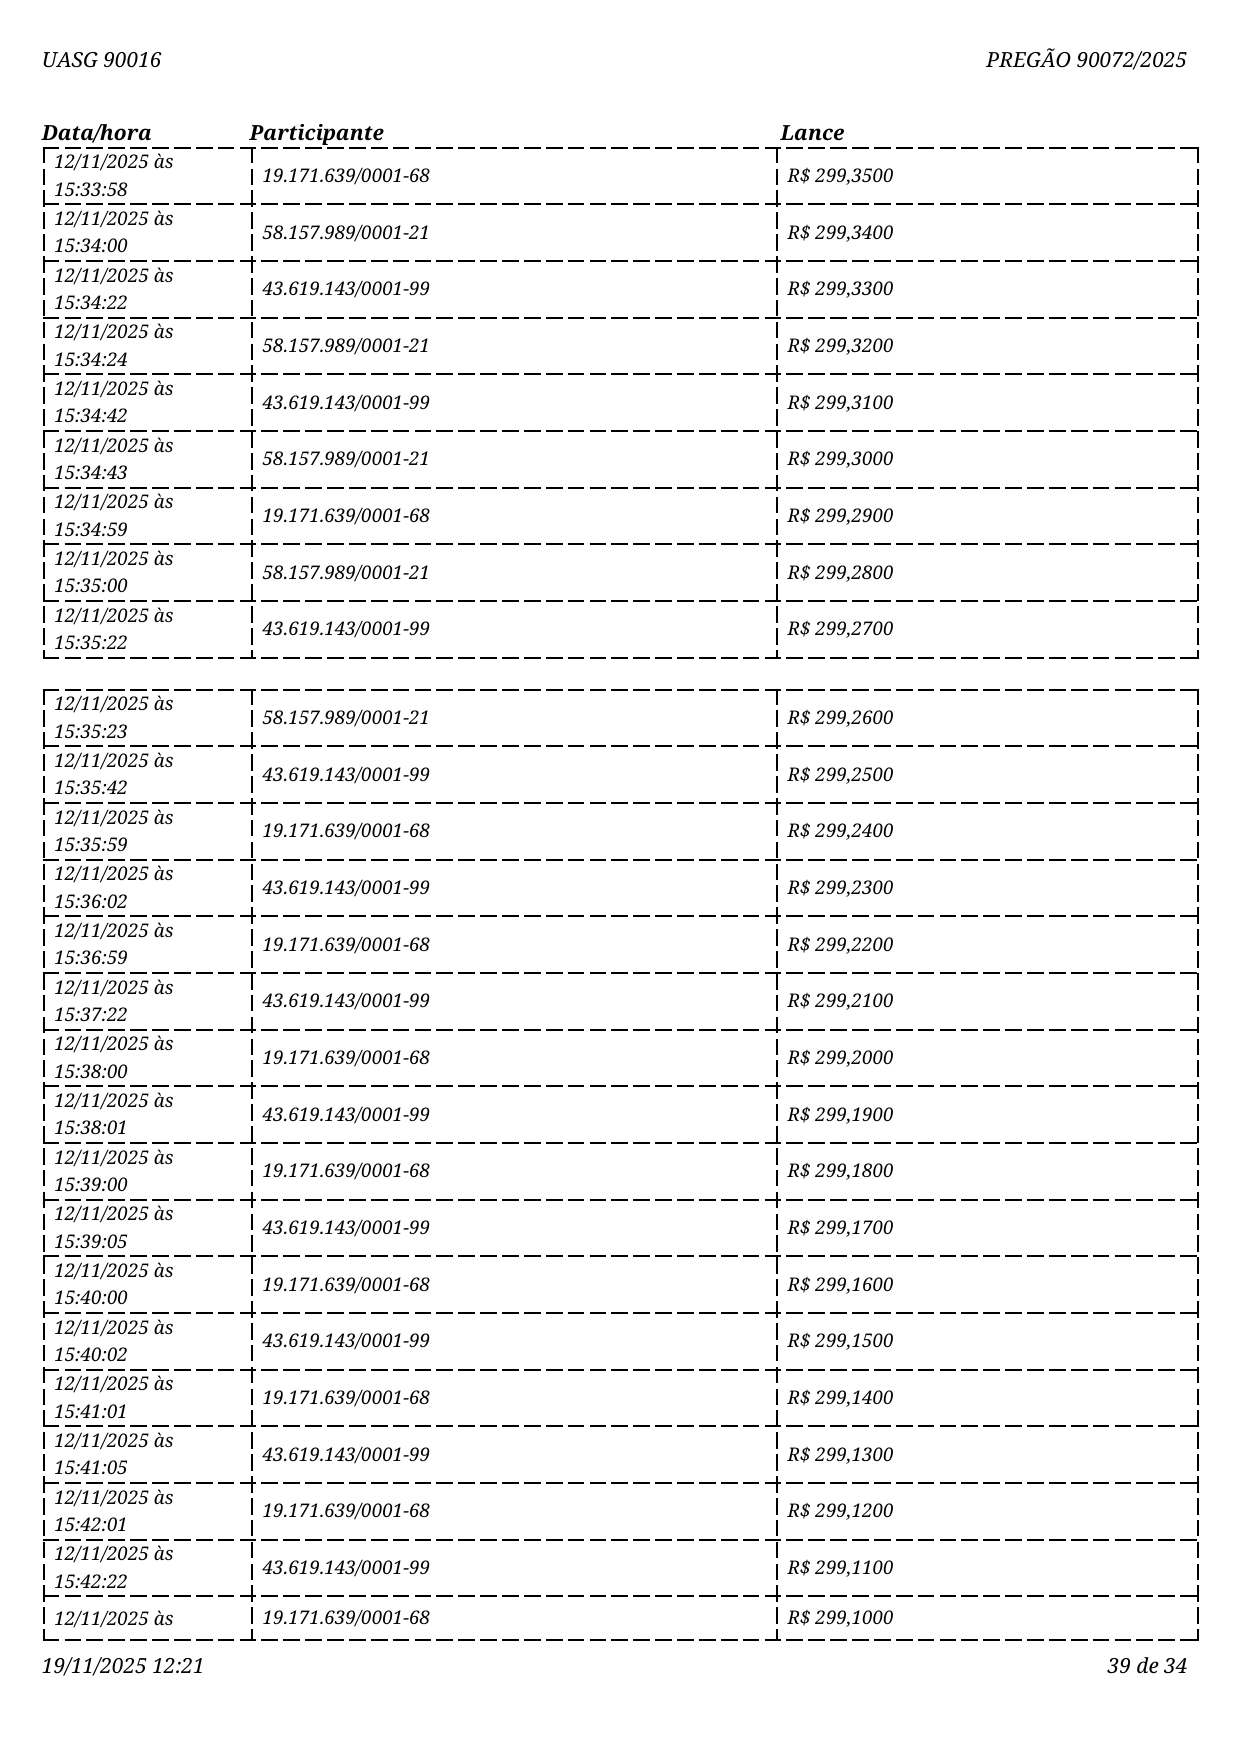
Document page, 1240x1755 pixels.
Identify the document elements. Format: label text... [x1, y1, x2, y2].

table_cell R$ 299,2800 [777, 543, 1198, 600]
table_header R$ 299,2600 [777, 689, 1198, 745]
table_cell 12/11/2025 às 15:34:42 [44, 373, 252, 430]
table_cell R$ 299,1600 [777, 1255, 1198, 1312]
table_cell 12/11/2025 às 15:39:00 [44, 1142, 252, 1198]
table_cell R$ 299,3300 [777, 260, 1198, 317]
table_cell 43.619.143/0001-99 [252, 373, 777, 430]
table_cell 12/11/2025 às [44, 1595, 252, 1639]
table_cell 12/11/2025 às 15:39:05 [44, 1199, 252, 1255]
table_cell 43.619.143/0001-99 [252, 1312, 777, 1368]
table_cell R$ 299,1500 [777, 1312, 1198, 1368]
table_cell R$ 299,2400 [777, 802, 1198, 858]
table_cell 58.157.989/0001-21 [252, 543, 777, 600]
table_cell R$ 299,3500 [777, 147, 1198, 203]
table_cell 12/11/2025 às 15:36:02 [44, 859, 252, 915]
table_cell R$ 299,3400 [777, 203, 1198, 260]
table_cell R$ 299,1700 [777, 1199, 1198, 1255]
table_cell R$ 299,2000 [777, 1029, 1198, 1085]
table_cell 12/11/2025 às 15:41:05 [44, 1425, 252, 1482]
table_cell R$ 299,3100 [777, 373, 1198, 430]
table_cell 12/11/2025 às 15:34:24 [44, 317, 252, 373]
table_cell 12/11/2025 às 15:35:42 [44, 745, 252, 802]
table_cell 19.171.639/0001-68 [252, 487, 777, 543]
table_cell 43.619.143/0001-99 [252, 859, 777, 915]
table_cell 43.619.143/0001-99 [252, 972, 777, 1028]
table_cell 12/11/2025 às 15:36:59 [44, 915, 252, 972]
table_cell R$ 299,1900 [777, 1085, 1198, 1142]
table_cell 19.171.639/0001-68 [252, 1595, 777, 1639]
table_cell R$ 299,2500 [777, 745, 1198, 802]
table_cell R$ 299,1400 [777, 1369, 1198, 1425]
table_cell 12/11/2025 às 15:34:00 [44, 203, 252, 260]
table_cell R$ 299,1300 [777, 1425, 1198, 1482]
table_cell 19.171.639/0001-68 [252, 1482, 777, 1538]
table_cell 12/11/2025 às 15:38:01 [44, 1085, 252, 1142]
table_cell 43.619.143/0001-99 [252, 745, 777, 802]
table_cell R$ 299,1100 [777, 1539, 1198, 1595]
table_cell 12/11/2025 às 15:42:22 [44, 1539, 252, 1595]
table_cell 12/11/2025 às 15:37:22 [44, 972, 252, 1028]
table_cell R$ 299,2900 [777, 487, 1198, 543]
table_cell R$ 299,2700 [777, 600, 1198, 657]
table_cell 58.157.989/0001-21 [252, 430, 777, 487]
table_cell 12/11/2025 às 15:38:00 [44, 1029, 252, 1085]
table_cell 58.157.989/0001-21 [252, 203, 777, 260]
table_cell 12/11/2025 às 15:40:00 [44, 1255, 252, 1312]
table_cell 19.171.639/0001-68 [252, 1029, 777, 1085]
table_cell 12/11/2025 às 15:35:59 [44, 802, 252, 858]
table_header 58.157.989/0001-21 [252, 689, 777, 745]
table_cell R$ 299,1200 [777, 1482, 1198, 1538]
table_cell 12/11/2025 às 15:42:01 [44, 1482, 252, 1538]
table_cell R$ 299,1000 [777, 1595, 1198, 1639]
table_cell 19.171.639/0001-68 [252, 1142, 777, 1198]
table_cell 19.171.639/0001-68 [252, 915, 777, 972]
table_cell 12/11/2025 às 15:35:22 [44, 600, 252, 657]
table_cell R$ 299,2100 [777, 972, 1198, 1028]
table_cell 43.619.143/0001-99 [252, 260, 777, 317]
table_cell R$ 299,2200 [777, 915, 1198, 972]
table_cell 43.619.143/0001-99 [252, 1425, 777, 1482]
table_cell 43.619.143/0001-99 [252, 1199, 777, 1255]
table_cell 19.171.639/0001-68 [252, 147, 777, 203]
table_cell 19.171.639/0001-68 [252, 1369, 777, 1425]
table_cell 43.619.143/0001-99 [252, 1085, 777, 1142]
table_cell 12/11/2025 às 15:35:00 [44, 543, 252, 600]
table_cell R$ 299,2300 [777, 859, 1198, 915]
table_cell 43.619.143/0001-99 [252, 600, 777, 657]
table_cell 58.157.989/0001-21 [252, 317, 777, 373]
table_cell 43.619.143/0001-99 [252, 1539, 777, 1595]
table_cell 12/11/2025 às 15:33:58 [44, 147, 252, 203]
table_cell 12/11/2025 às 15:34:59 [44, 487, 252, 543]
table_cell 12/11/2025 às 15:34:22 [44, 260, 252, 317]
table_cell R$ 299,3000 [777, 430, 1198, 487]
table_cell 12/11/2025 às 15:40:02 [44, 1312, 252, 1368]
table_cell R$ 299,3200 [777, 317, 1198, 373]
table_cell 19.171.639/0001-68 [252, 1255, 777, 1312]
table_header 12/11/2025 às 15:35:23 [44, 689, 252, 745]
table_cell 19.171.639/0001-68 [252, 802, 777, 858]
table_cell 12/11/2025 às 15:41:01 [44, 1369, 252, 1425]
table_cell 12/11/2025 às 15:34:43 [44, 430, 252, 487]
table_cell R$ 299,1800 [777, 1142, 1198, 1198]
